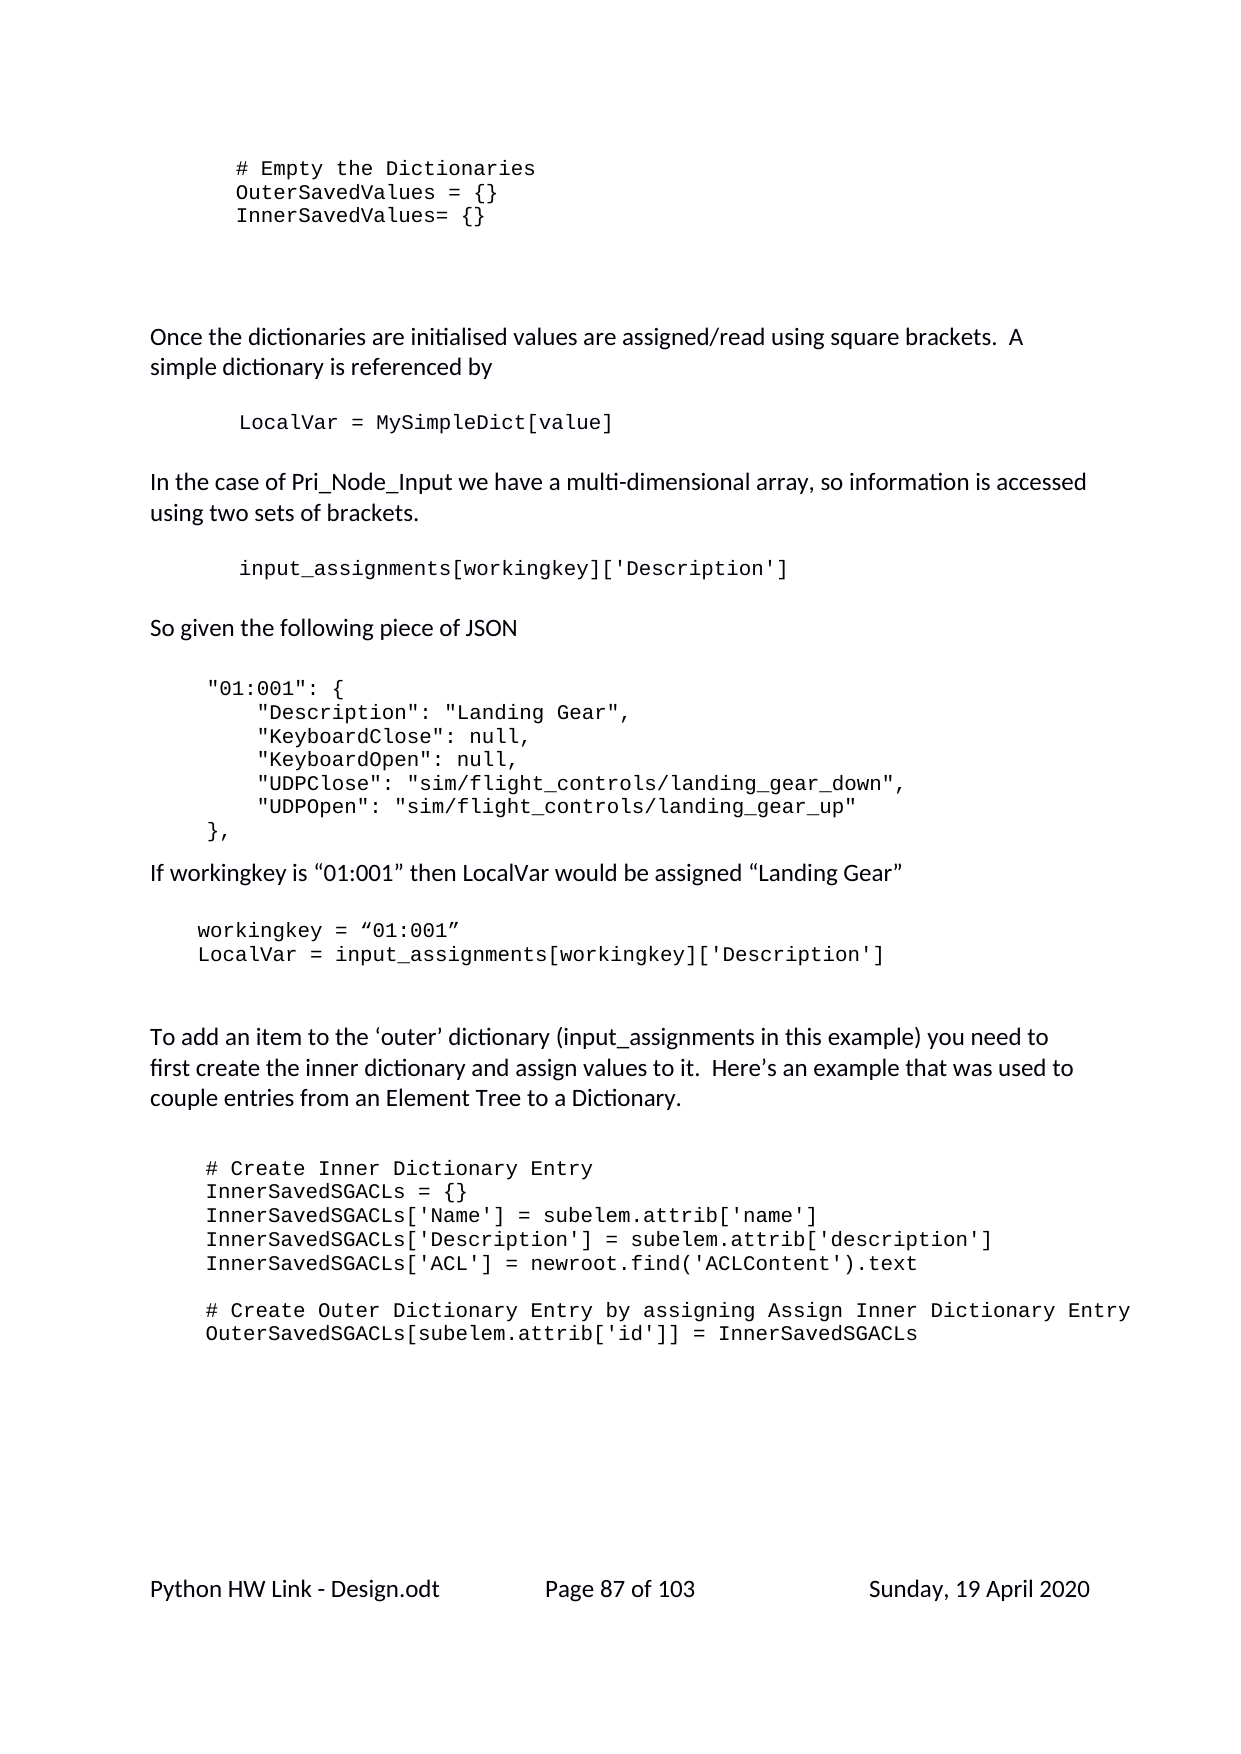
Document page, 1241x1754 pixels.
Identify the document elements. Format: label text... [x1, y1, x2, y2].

text Once the dictionaries are initialised values are assigned/read using square brackets. A simple dictionary is referenced by [150, 321, 1090, 382]
text To add an item to the ‘outer’ dictionary (input_assignments in this example) you need to first create the inner dictionary and assign values to it. Here’s an example that was used to couple entries from an Element Tree to a Dictionary. [150, 888, 1090, 1113]
text input_assignments[workingkey]['Description'] [150, 558, 1090, 582]
text LocalVar = MySimpleDict[value] [150, 412, 1090, 436]
text If workingkey is “01:001” then LocalVar would be assigned “Landing Gear” [150, 673, 1090, 888]
text So given the following piece of JSON [150, 612, 1090, 643]
text In the case of Pri_Node_Input we have a multi-dimensional array, so information is accessed using two sets of brackets. [150, 467, 1090, 528]
